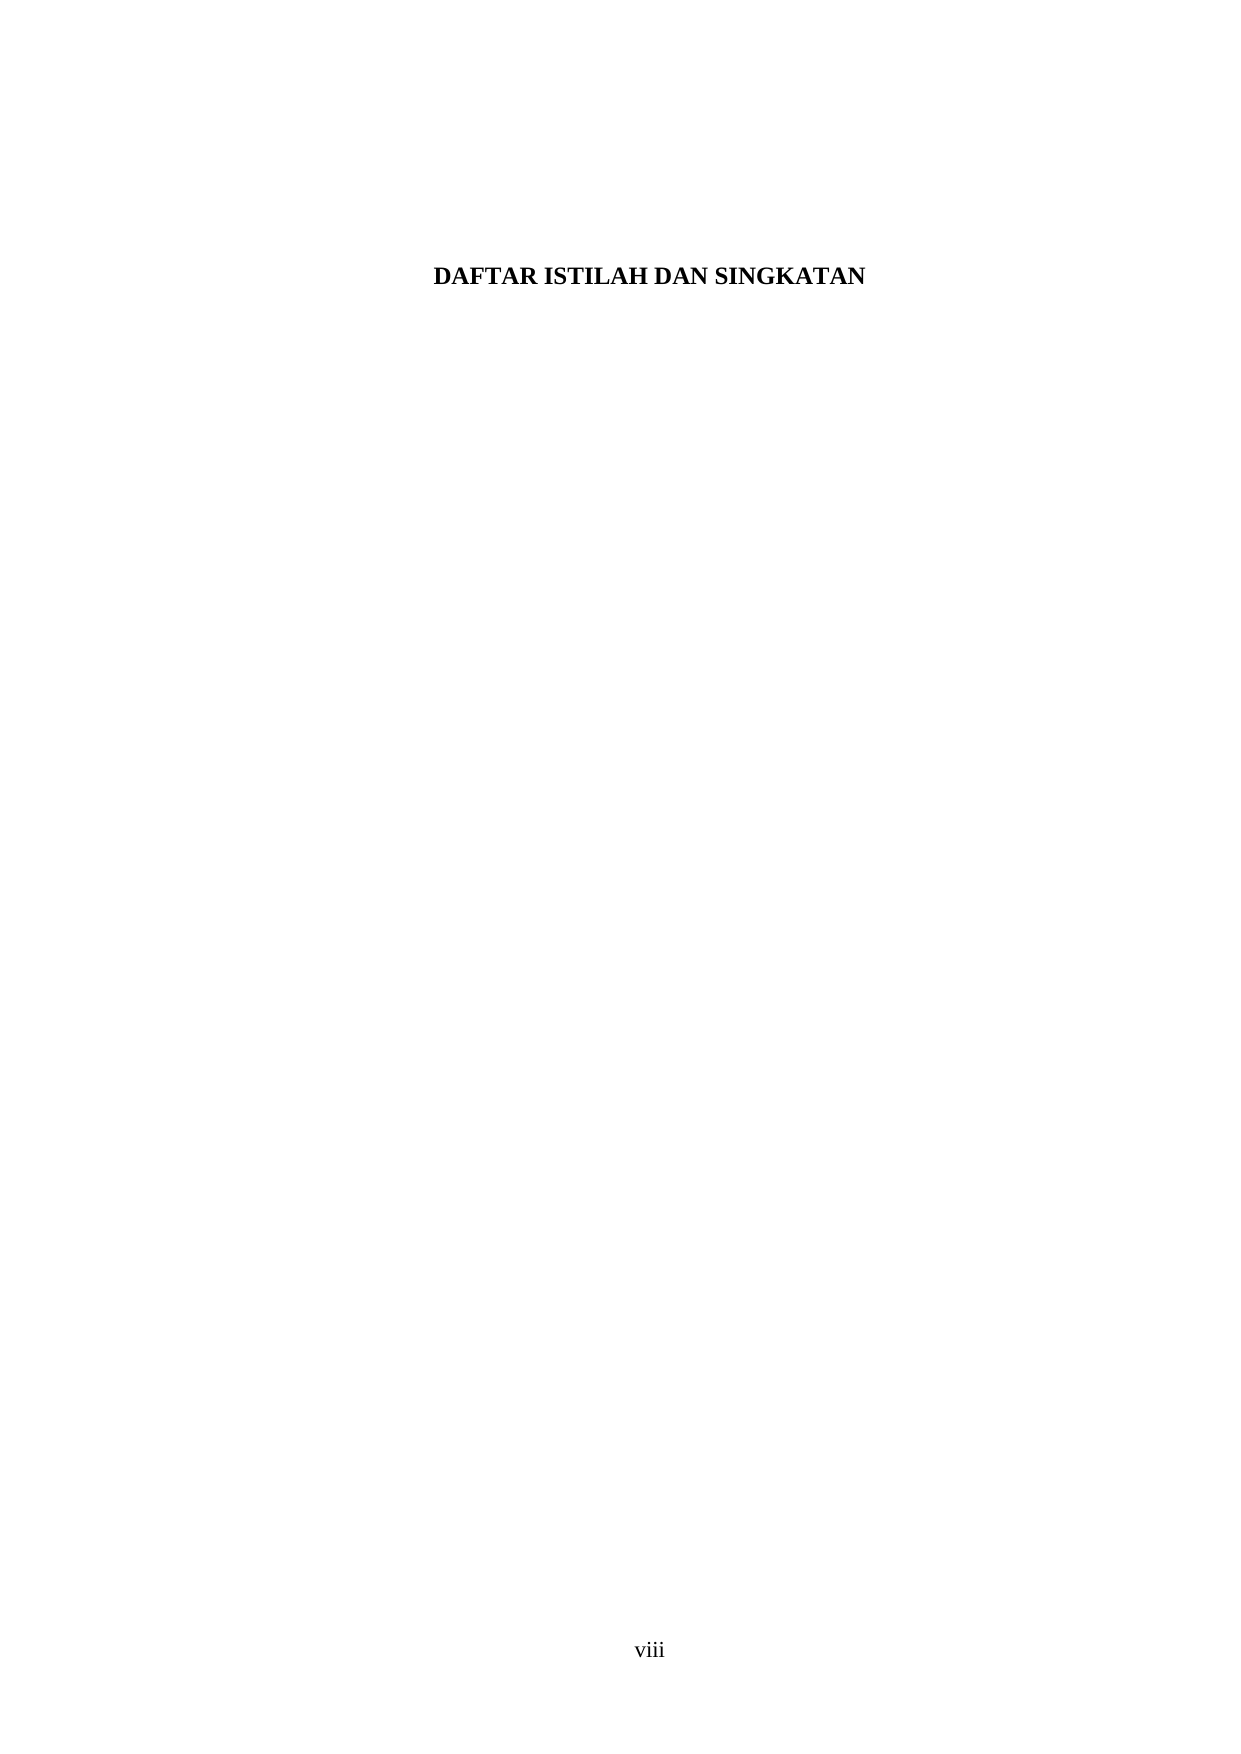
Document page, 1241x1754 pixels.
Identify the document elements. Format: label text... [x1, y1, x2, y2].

subtitle DAFTAR ISTILAH DAN SINGKATAN [236, 261, 1063, 290]
